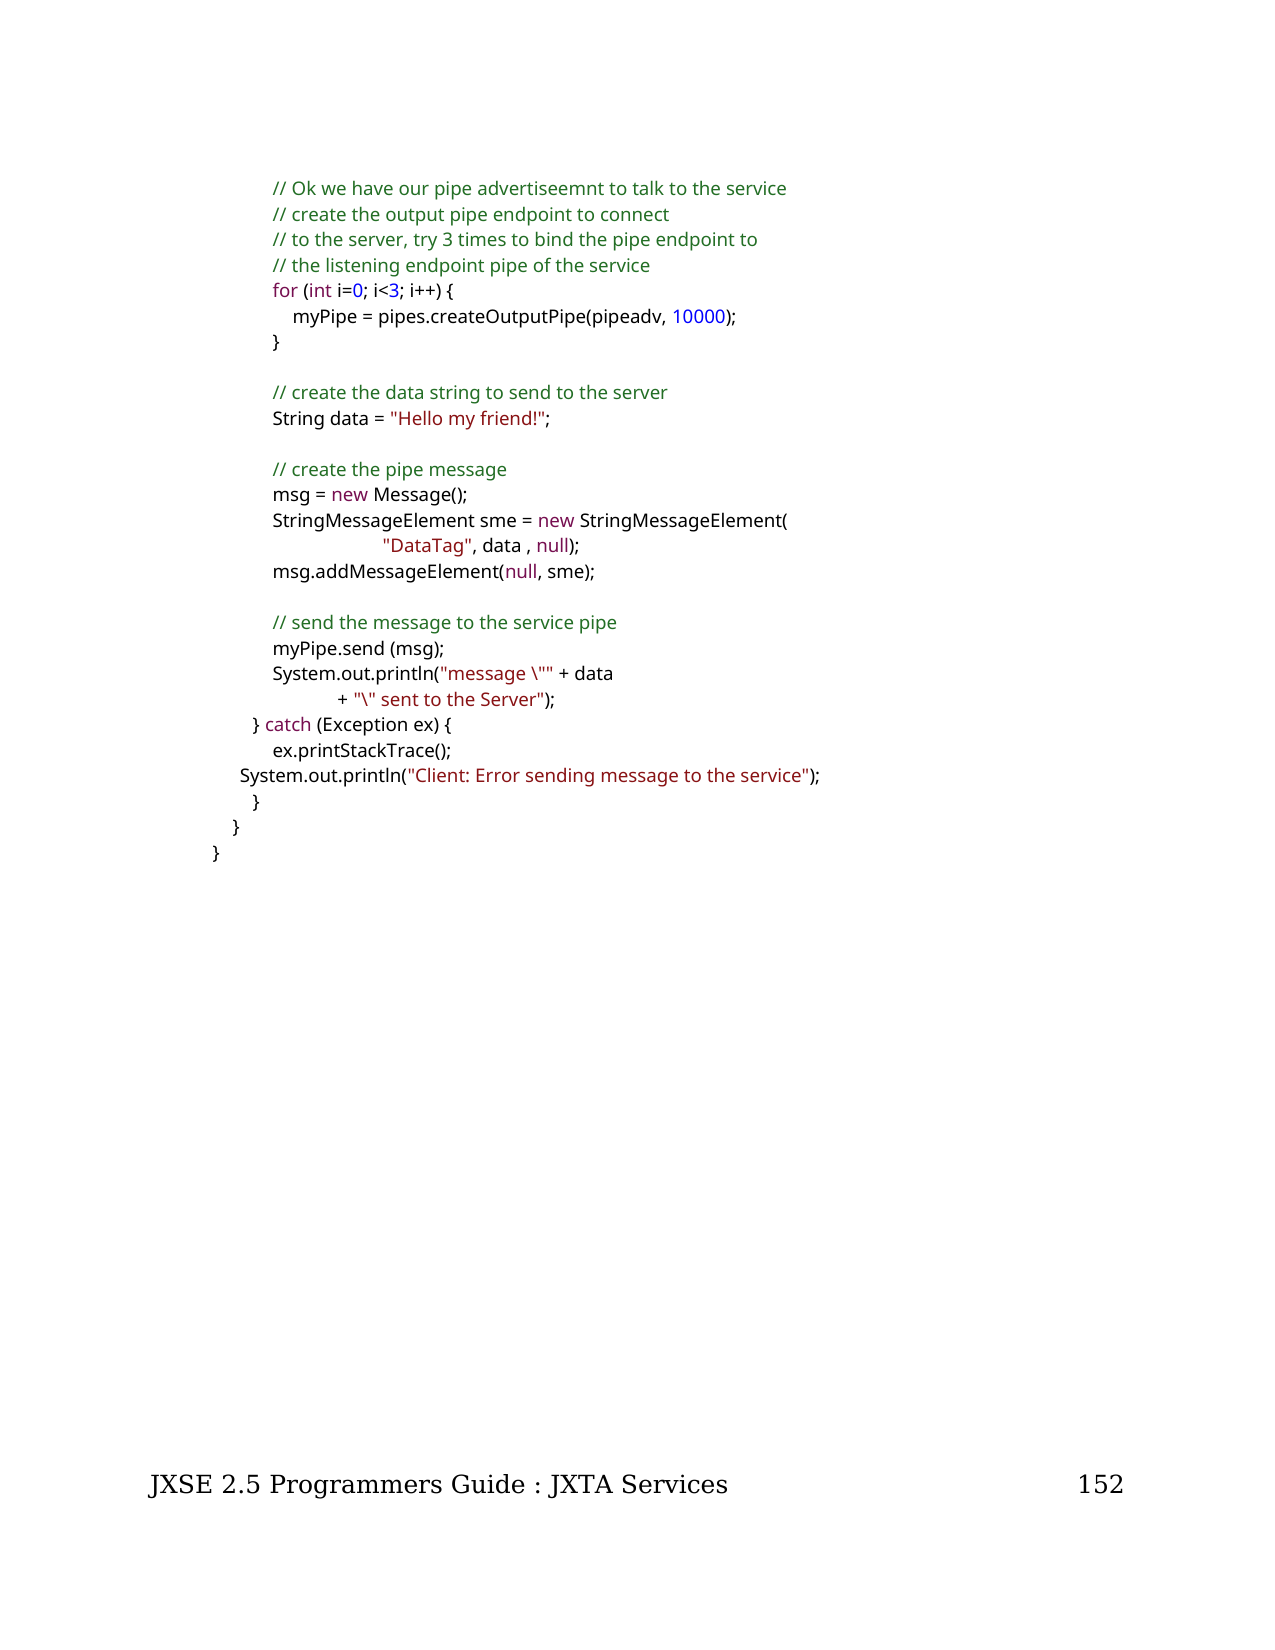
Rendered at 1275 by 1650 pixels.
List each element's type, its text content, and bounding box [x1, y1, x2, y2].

text System.out.println("message \"" + data [212, 660, 1275, 686]
text // create the data string to send to the server [212, 380, 1275, 405]
text } [212, 813, 1275, 839]
text } catch (Exception ex) { [212, 711, 1275, 737]
text // to the server, try 3 times to bind the pipe endpoint to [212, 227, 1275, 252]
text "DataTag", data , null); [212, 533, 1275, 558]
text } [212, 788, 1275, 813]
text } [212, 839, 1275, 864]
text // the listening endpoint pipe of the service [212, 252, 1275, 278]
text msg = new Message(); [212, 482, 1275, 507]
text // create the pipe message [212, 456, 1275, 482]
text StringMessageElement sme = new StringMessageElement( [212, 507, 1275, 533]
text // create the output pipe endpoint to connect [212, 201, 1275, 227]
text + "\" sent to the Server"); [212, 686, 1275, 711]
text // send the message to the service pipe [212, 609, 1275, 635]
text System.out.println("Client: Error sending message to the service"); [150, 762, 1275, 788]
text ex.printStackTrace(); [212, 737, 1275, 762]
text myPipe.send (msg); [212, 635, 1275, 660]
text } [212, 329, 1275, 354]
text for (int i=0; i<3; i++) { [212, 278, 1275, 303]
text msg.addMessageElement(null, sme); [212, 558, 1275, 584]
text myPipe = pipes.createOutputPipe(pipeadv, 10000); [212, 303, 1275, 329]
text String data = "Hello my friend!"; [212, 405, 1275, 431]
text // Ok we have our pipe advertiseemnt to talk to the service [212, 176, 1275, 201]
